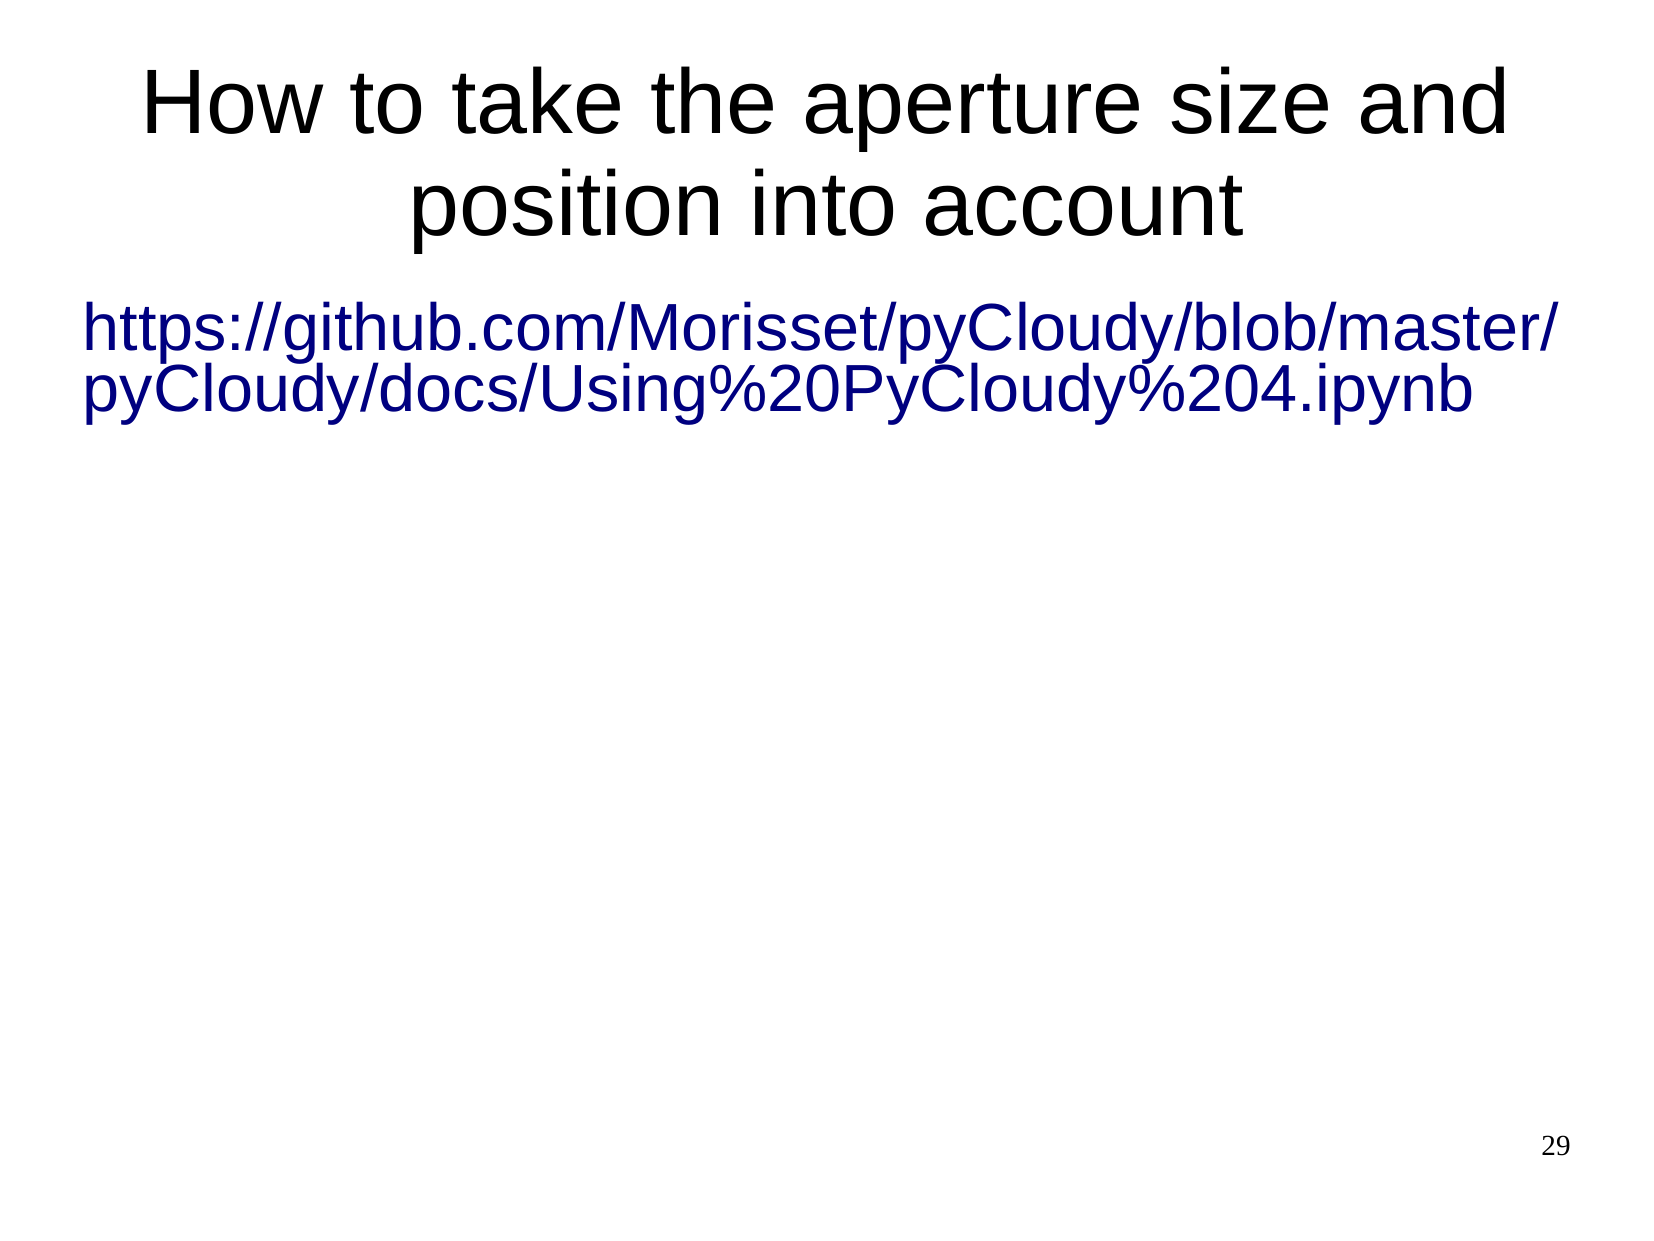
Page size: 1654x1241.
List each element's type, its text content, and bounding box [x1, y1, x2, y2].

list https://github.com/Morisset/pyCloudy/blob/master/pyCloudy/docs/Using%20PyCloudy%204.ipynb [82, 290, 1571, 1010]
title How to take the aperture size and position into account [82, 49, 1571, 257]
